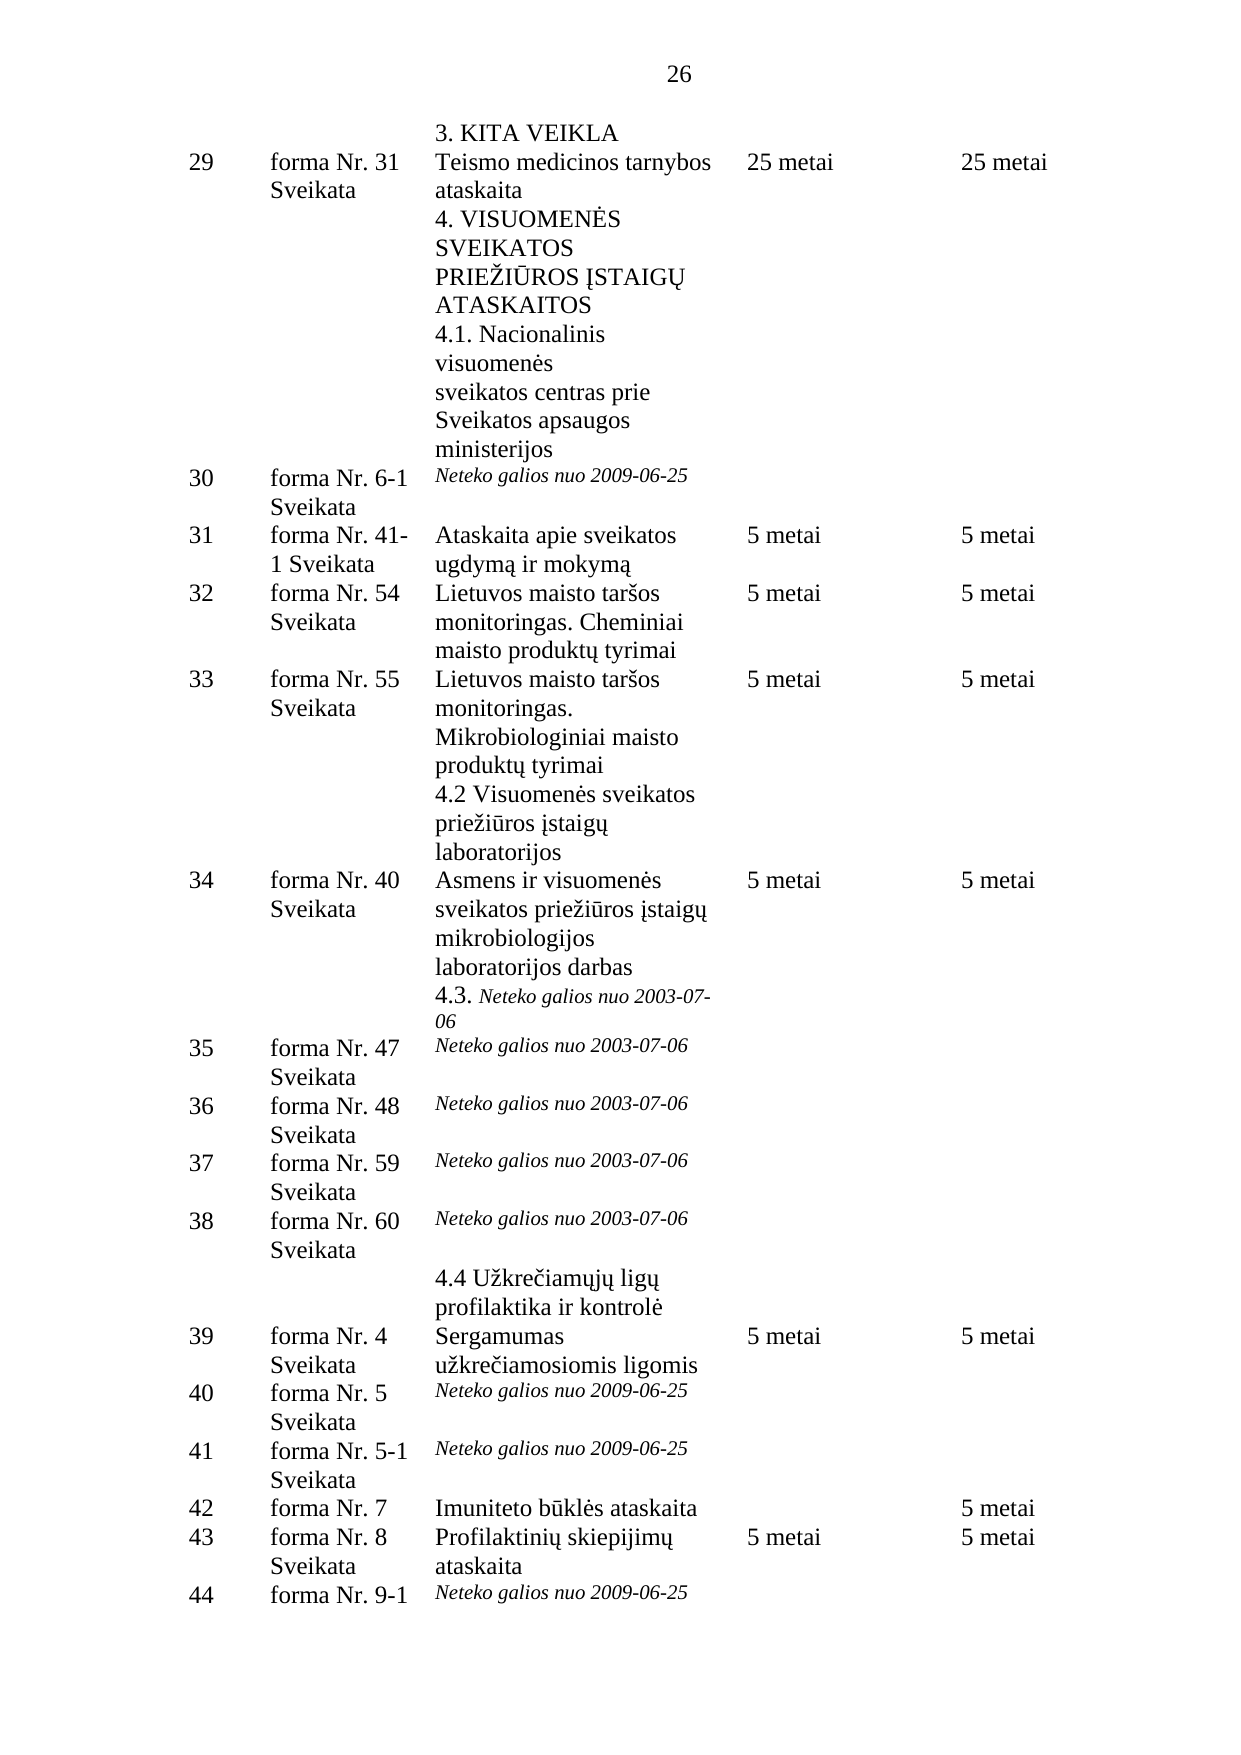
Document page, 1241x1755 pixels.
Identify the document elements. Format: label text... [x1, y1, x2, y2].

table_cell 31 [177, 521, 259, 578]
table_cell 36 [177, 1091, 259, 1148]
table_cell forma Nr. 47 Sveikata [259, 1034, 424, 1091]
table_cell 35 [177, 1034, 259, 1091]
table_cell 4.2 Visuomenės sveikatos priežiūros įstaigų laboratorijos [424, 779, 736, 866]
table_cell [177, 1264, 259, 1321]
table_cell [259, 981, 424, 1033]
table_cell 5 metai [950, 578, 1181, 664]
table_cell forma Nr. 8 Sveikata [259, 1522, 424, 1580]
table_cell Neteko galios nuo 2009-06-25 [424, 1436, 736, 1493]
table_cell [736, 1091, 949, 1148]
table_cell [736, 1034, 949, 1091]
table_cell 25 metai [950, 147, 1181, 204]
table_cell [950, 981, 1181, 1033]
table_cell [950, 1034, 1181, 1091]
table_cell 5 metai [950, 1522, 1181, 1580]
table_cell [177, 981, 259, 1033]
table_cell Neteko galios nuo 2003-07-06 [424, 1206, 736, 1263]
table_cell 41 [177, 1436, 259, 1493]
table_cell Imuniteto būklės ataskaita [424, 1494, 736, 1522]
table_cell forma Nr. 31 Sveikata [259, 147, 424, 204]
table_cell Ataskaita apie sveikatos ugdymą ir mokymą [424, 521, 736, 578]
table_cell 5 metai [736, 578, 949, 664]
table_cell 39 [177, 1321, 259, 1378]
table_cell Profilaktinių skiepijimų ataskaita [424, 1522, 736, 1580]
table_cell 4.3. Neteko galios nuo 2003-07-06 [424, 981, 736, 1033]
table_cell 40 [177, 1379, 259, 1436]
table_cell 37 [177, 1149, 259, 1206]
table_cell forma Nr. 54 Sveikata [259, 578, 424, 664]
table_cell [736, 463, 949, 521]
table_cell 3. KITA VEIKLA [424, 118, 736, 147]
table_cell [177, 319, 259, 463]
table_cell [259, 319, 424, 463]
table_cell [736, 1494, 949, 1522]
table_cell 44 [177, 1580, 259, 1608]
table_cell Lietuvos maisto taršos monitoringas. Cheminiai maisto produktų tyrimai [424, 578, 736, 664]
table_cell 5 metai [736, 1321, 949, 1378]
table_cell Lietuvos maisto taršos monitoringas. Mikrobiologiniai maisto produktų tyrimai [424, 664, 736, 779]
table_cell forma Nr. 4 Sveikata [259, 1321, 424, 1378]
table_cell [950, 1580, 1181, 1608]
table_cell 5 metai [736, 521, 949, 578]
table_cell 5 metai [950, 866, 1181, 981]
table_cell forma Nr. 6-1 Sveikata [259, 463, 424, 521]
table_cell [177, 118, 259, 147]
table_cell forma Nr. 59 Sveikata [259, 1149, 424, 1206]
table_cell [736, 779, 949, 866]
table_cell Teismo medicinos tarnybos ataskaita [424, 147, 736, 204]
table_cell 5 metai [950, 521, 1181, 578]
table_cell [950, 118, 1181, 147]
table_cell 5 metai [736, 1522, 949, 1580]
table_cell [736, 1206, 949, 1263]
table_cell [736, 204, 949, 319]
table_cell [736, 118, 949, 147]
table_cell Neteko galios nuo 2009-06-25 [424, 463, 736, 521]
table_cell Sergamumas užkrečiamosiomis ligomis [424, 1321, 736, 1378]
table_cell [950, 319, 1181, 463]
table_cell Asmens ir visuomenės sveikatos priežiūros įstaigų mikrobiologijos laboratorijos darbas [424, 866, 736, 981]
table_cell 38 [177, 1206, 259, 1263]
table_cell [736, 1436, 949, 1493]
table_cell forma Nr. 40 Sveikata [259, 866, 424, 981]
table_cell 5 metai [950, 1321, 1181, 1378]
table_cell [950, 1379, 1181, 1436]
table_cell forma Nr. 9-1 [259, 1580, 424, 1608]
table_cell [950, 779, 1181, 866]
table_cell [950, 1206, 1181, 1263]
table_cell [259, 779, 424, 866]
table_cell Neteko galios nuo 2003-07-06 [424, 1091, 736, 1148]
table_cell 5 metai [736, 664, 949, 779]
table_cell [736, 1379, 949, 1436]
table_cell 30 [177, 463, 259, 521]
table_cell forma Nr. 5-1 Sveikata [259, 1436, 424, 1493]
table_cell [259, 204, 424, 319]
table_cell 4.1. Nacionalinis visuomenės sveikatos centras prie Sveikatos apsaugos ministerijos [424, 319, 736, 463]
table_cell Neteko galios nuo 2003-07-06 [424, 1149, 736, 1206]
table_cell 5 metai [950, 664, 1181, 779]
table_cell forma Nr. 7 [259, 1494, 424, 1522]
table_cell Neteko galios nuo 2009-06-25 [424, 1580, 736, 1608]
table_cell 34 [177, 866, 259, 981]
table_cell 4.4 Užkrečiamųjų ligų profilaktika ir kontrolė [424, 1264, 736, 1321]
table_cell [950, 204, 1181, 319]
table_cell [736, 1580, 949, 1608]
table_cell forma Nr. 60 Sveikata [259, 1206, 424, 1263]
table_cell 42 [177, 1494, 259, 1522]
table_cell [259, 118, 424, 147]
table_cell [177, 779, 259, 866]
table_cell [950, 1264, 1181, 1321]
table_cell [950, 1149, 1181, 1206]
table_cell 25 metai [736, 147, 949, 204]
table_cell [950, 1436, 1181, 1493]
table_cell forma Nr. 55 Sveikata [259, 664, 424, 779]
table_cell forma Nr. 48 Sveikata [259, 1091, 424, 1148]
table_cell forma Nr. 41-1 Sveikata [259, 521, 424, 578]
table_cell 4. VISUOMENĖS SVEIKATOS PRIEŽIŪROS ĮSTAIGŲ ATASKAITOS [424, 204, 736, 319]
table_cell forma Nr. 5 Sveikata [259, 1379, 424, 1436]
table_cell [950, 1091, 1181, 1148]
table_cell Neteko galios nuo 2009-06-25 [424, 1379, 736, 1436]
table_cell 33 [177, 664, 259, 779]
table_cell [736, 319, 949, 463]
table_cell [736, 981, 949, 1033]
table_cell [736, 1264, 949, 1321]
table_cell 32 [177, 578, 259, 664]
table_cell 43 [177, 1522, 259, 1580]
table_cell [177, 204, 259, 319]
table_cell [259, 1264, 424, 1321]
table_cell 5 metai [736, 866, 949, 981]
table_cell [950, 463, 1181, 521]
table_cell Neteko galios nuo 2003-07-06 [424, 1034, 736, 1091]
table_cell 5 metai [950, 1494, 1181, 1522]
table_cell [736, 1149, 949, 1206]
table_cell 29 [177, 147, 259, 204]
